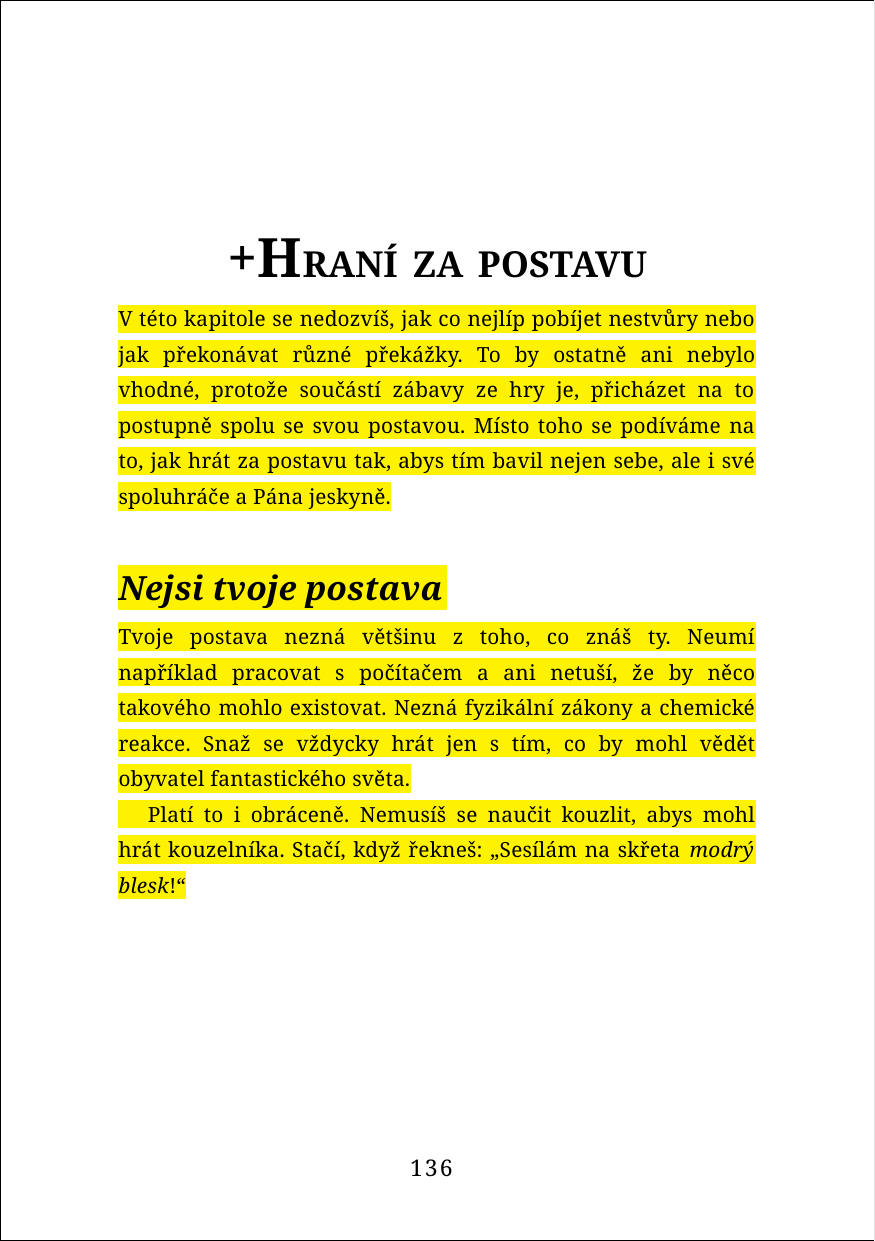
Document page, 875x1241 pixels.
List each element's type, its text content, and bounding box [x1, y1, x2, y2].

subtitle Nejsi tvoje postava [118, 565, 756, 610]
subtitle +Hraní za postavu [118, 219, 756, 293]
text Tvoje postava nezná většinu z toho, co znáš ty. Neumí například pracovat s počítačem a ani netuší, že by něco takového mohlo existovat. Nezná fyzikální zákony a chemické reakce. Snaž se vždycky hrát jen s tím, co by mohl vědět obyvatel fantastického světa. Platí to i obráceně. Nemusíš se naučit kouzlit, abys mohl hrát kouzelníka. Stačí, když řekneš: „Sesílám na skřeta modrý blesk!“ [118, 622, 756, 899]
text V této kapitole se nedozvíš, jak co nejlíp pobíjet nestvůry nebo jak překonávat různé překážky. To by ostatně ani nebylo vhodné, protože součástí zábavy ze hry je, přicházet na to postupně spolu se svou postavou. Místo toho se podíváme na to, jak hrát za postavu tak, abys tím bavil nejen sebe, ale i své spoluhráče a Pána jeskyně. [118, 304, 756, 511]
